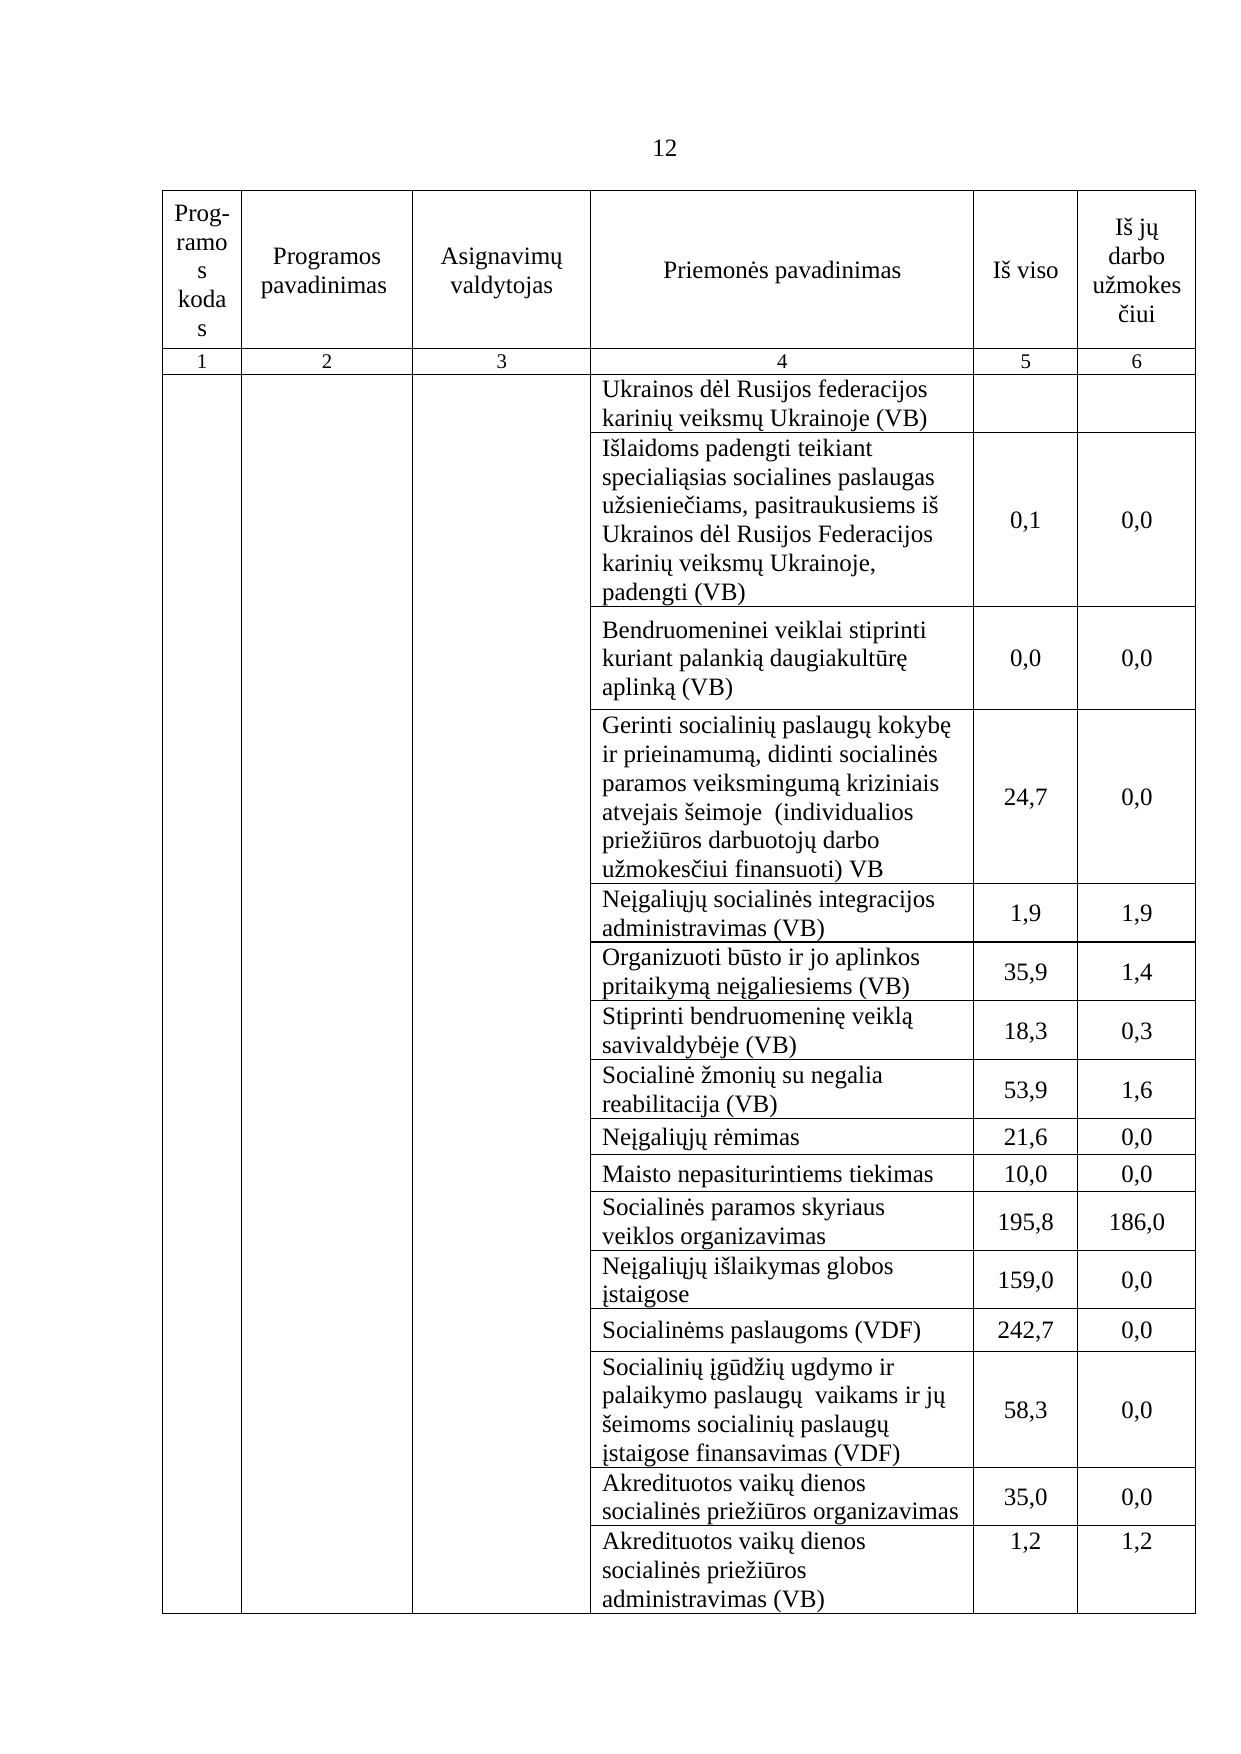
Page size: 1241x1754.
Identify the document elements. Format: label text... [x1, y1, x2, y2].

table_cell 0,0 [1078, 1155, 1195, 1191]
table_cell 0,0 [1078, 1251, 1195, 1308]
table_cell [974, 375, 1077, 432]
table_cell 0,0 [1078, 710, 1195, 883]
table_cell 18,3 [974, 1001, 1077, 1059]
table_cell Išlaidoms padengti teikiant specialiąsias socialines paslaugas užsieniečiams, pasitraukusiems iš Ukrainos dėl Rusijos Federacijos karinių veiksmų Ukrainoje, padengti (VB) [591, 433, 973, 606]
table_cell 3 [413, 349, 590, 373]
table_cell [163, 375, 241, 1612]
table_cell 0,0 [1078, 1468, 1195, 1525]
table_cell Stiprinti bendruomeninę veiklą savivaldybėje (VB) [591, 1001, 973, 1059]
table_header Programos pavadinimas [242, 191, 412, 348]
table_header Iš jų darbo užmokesčiui [1078, 191, 1195, 348]
table_cell 1,9 [974, 884, 1077, 941]
table_cell Maisto nepasiturintiems tiekimas [591, 1155, 973, 1191]
table_cell Socialinės paramos skyriaus veiklos organizavimas [591, 1192, 973, 1250]
table_cell 10,0 [974, 1155, 1077, 1191]
table_cell 0,3 [1078, 1001, 1195, 1059]
table_cell 58,3 [974, 1352, 1077, 1467]
table_cell 53,9 [974, 1060, 1077, 1118]
table_cell Socialinė žmonių su negalia reabilitacija (VB) [591, 1060, 973, 1118]
table_cell Socialinių įgūdžių ugdymo ir palaikymo paslaugų vaikams ir jų šeimoms socialinių paslaugų įstaigose finansavimas (VDF) [591, 1352, 973, 1467]
table_header Priemonės pavadinimas [591, 191, 973, 348]
table_cell [242, 375, 412, 1612]
table_cell Neįgaliųjų išlaikymas globos įstaigose [591, 1251, 973, 1308]
table_cell 242,7 [974, 1309, 1077, 1351]
table_cell 0,0 [1078, 1352, 1195, 1467]
table_cell Akredituotos vaikų dienos socialinės priežiūros organizavimas [591, 1468, 973, 1525]
table_cell 1,2 [974, 1526, 1077, 1612]
table_cell 0,0 [1078, 1309, 1195, 1351]
table_cell [413, 375, 590, 1612]
table_cell 2 [242, 349, 412, 373]
table_header Prog-ramos kodas [163, 191, 241, 348]
table_cell 1,2 [1078, 1526, 1195, 1612]
table_cell 0,1 [974, 433, 1077, 606]
table_cell 0,0 [974, 607, 1077, 709]
table_cell 6 [1078, 349, 1195, 373]
table_cell 186,0 [1078, 1192, 1195, 1250]
table_cell 1 [163, 349, 241, 373]
table_cell 35,9 [974, 943, 1077, 1000]
table_cell Organizuoti būsto ir jo aplinkos pritaikymą neįgaliesiems (VB) [591, 943, 973, 1000]
table_cell Gerinti socialinių paslaugų kokybę ir prieinamumą, didinti socialinės paramos veiksmingumą kriziniais atvejais šeimoje (individualios priežiūros darbuotojų darbo užmokesčiui finansuoti) VB [591, 710, 973, 883]
table_cell Akredituotos vaikų dienos socialinės priežiūros administravimas (VB) [591, 1526, 973, 1612]
table_cell 35,0 [974, 1468, 1077, 1525]
table_cell 195,8 [974, 1192, 1077, 1250]
table_cell 1,6 [1078, 1060, 1195, 1118]
table_cell Neįgaliųjų socialinės integracijos administravimas (VB) [591, 884, 973, 941]
table_header Asignavimų valdytojas [413, 191, 590, 348]
table_cell 5 [974, 349, 1077, 373]
table_cell Bendruomeninei veiklai stiprinti kuriant palankią daugiakultūrę aplinką (VB) [591, 607, 973, 709]
table_cell Neįgaliųjų rėmimas [591, 1119, 973, 1154]
table_cell 4 [591, 349, 973, 373]
table_cell 159,0 [974, 1251, 1077, 1308]
table_header Iš viso [974, 191, 1077, 348]
table_cell Socialinėms paslaugoms (VDF) [591, 1309, 973, 1351]
table_cell 21,6 [974, 1119, 1077, 1154]
table_cell 1,9 [1078, 884, 1195, 941]
table_cell 1,4 [1078, 943, 1195, 1000]
table_cell Ukrainos dėl Rusijos federacijos karinių veiksmų Ukrainoje (VB) [591, 375, 973, 432]
table_cell 24,7 [974, 710, 1077, 883]
table_cell [1078, 375, 1195, 432]
table_cell 0,0 [1078, 1119, 1195, 1154]
table_cell 0,0 [1078, 433, 1195, 606]
table_cell 0,0 [1078, 607, 1195, 709]
